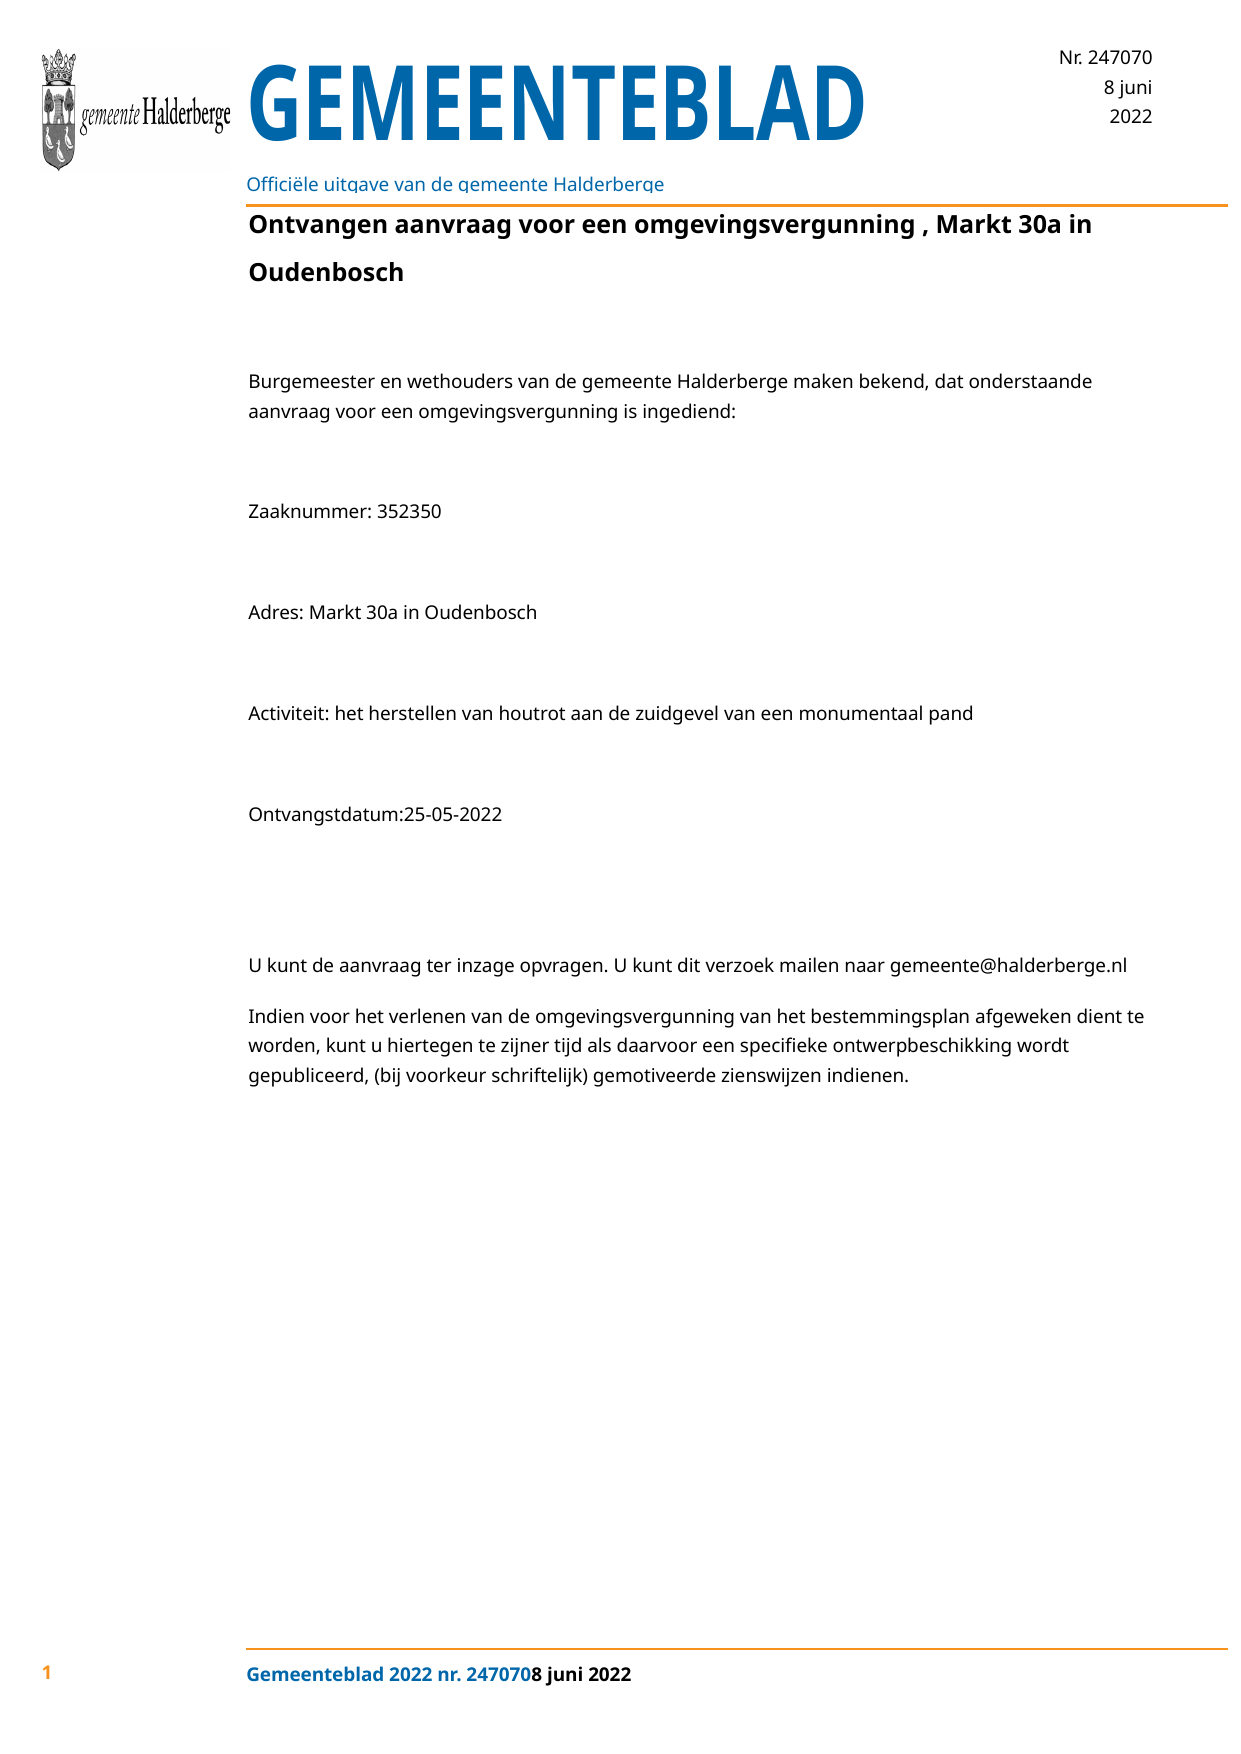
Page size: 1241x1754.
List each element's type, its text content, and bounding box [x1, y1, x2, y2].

picture [41, 47, 231, 172]
text U kunt de aanvraag ter inzage opvragen. U kunt dit verzoek mailen naar gemeente@halderberge.nl [248, 952, 1152, 978]
text Activiteit: het herstellen van houtrot aan de zuidgevel van een monumentaal pand [248, 700, 1152, 726]
text Ontvangen aanvraag voor een omgevingsvergunning , Markt 30a in Oudenbosch [248, 207, 1152, 288]
text Adres: Markt 30a in Oudenbosch [248, 599, 1152, 625]
text Indien voor het verlenen van de omgevingsvergunning van het bestemmingsplan afgeweken dient te worden, kunt u hiertegen te zijner tijd als daarvoor een specifieke ontwerpbeschikking wordt gepubliceerd, (bij voorkeur schriftelijk) gemotiveerde zienswijzen indienen. [248, 1003, 1152, 1088]
text Zaaknummer: 352350 [248, 499, 1152, 524]
text Burgemeester en wethouders van de gemeente Halderberge maken bekend, dat onderstaande aanvraag voor een omgevingsvergunning is ingediend: [248, 368, 1152, 424]
text Ontvangstdatum:25-05-2022 [248, 801, 1152, 827]
